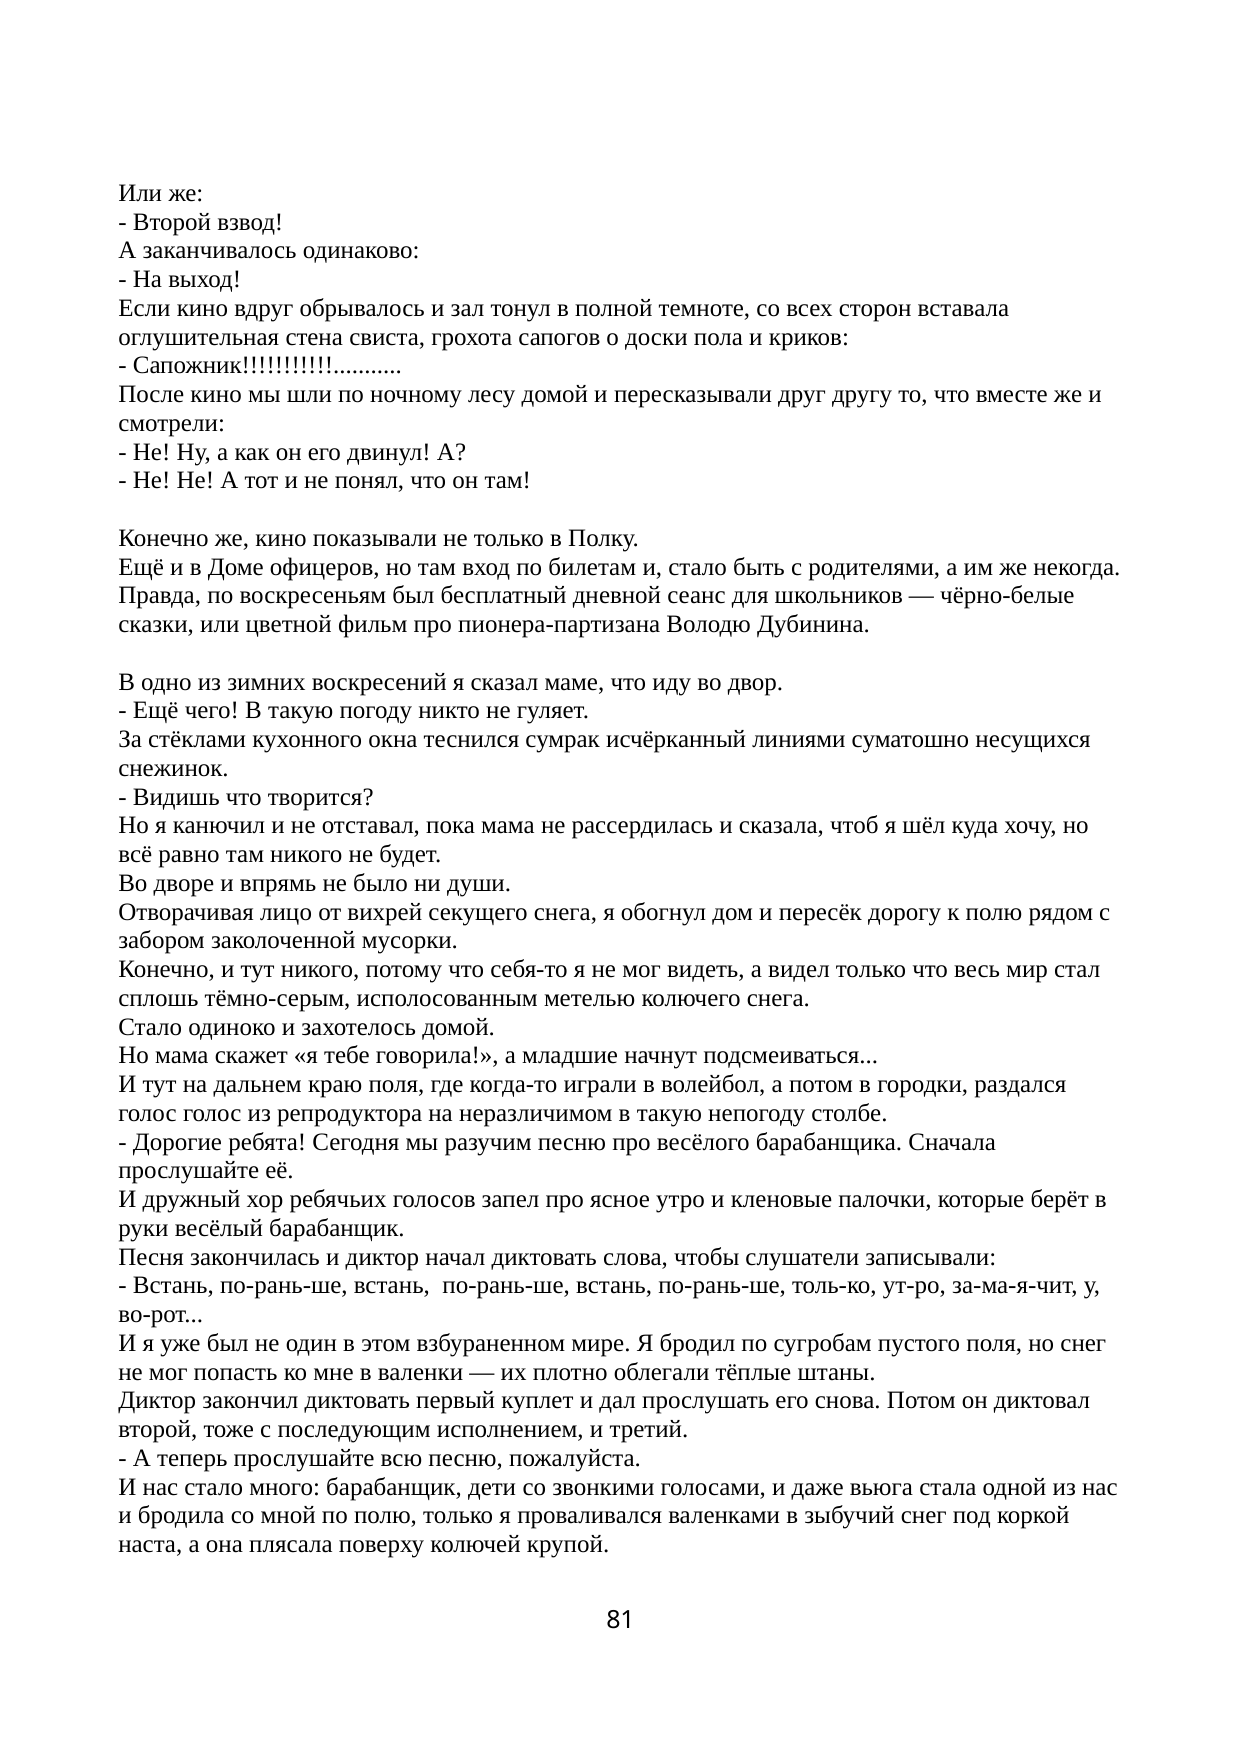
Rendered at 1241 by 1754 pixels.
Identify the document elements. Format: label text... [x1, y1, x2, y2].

text Правда, по воскресеньям был бесплатный дневной сеанс для школьников — чёрно-белые сказки, или цветной фильм про пионера-партизана Володю Дубинина. [118, 581, 1122, 638]
text Конечно, и тут никого, потому что себя-то я не мог видеть, а видел только что весь мир стал сплошь тёмно-серым, исполосованным метелью колючего снега. [118, 954, 1122, 1012]
text Ещё и в Доме офицеров, но там вход по билетам и, стало быть с родителями, а им же некогда. [118, 552, 1122, 581]
text И нас стало много: барабанщик, дети со звонкими голосами, и даже вьюга стала одной из нас и бродила со мной по полю, только я проваливался валенками в зыбучий снег под коркой наста, а она плясала поверху колючей крупой. [118, 1472, 1122, 1558]
text Диктор закончил диктовать первый куплет и дал прослушать его снова. Потом он диктовал второй, тоже с последующим исполнением, и третий. [118, 1386, 1122, 1443]
text Если кино вдруг обрывалось и зал тонул в полной темноте, со всех сторон вставала оглушительная стена свиста, грохота сапогов о доски пола и криков: [118, 293, 1122, 351]
text - Дорогие ребята! Сегодня мы разучим песню про весёлого барабанщика. Сначала прослушайте её. [118, 1127, 1122, 1184]
text И тут на дальнем краю поля, где когда-то играли в волейбол, а потом в городки, раздался голос голос из репродуктора на неразличимом в такую непогоду столбе. [118, 1069, 1122, 1127]
text В одно из зимних воскресений я сказал маме, что иду во двор. [118, 667, 1122, 696]
text Отворачивая лицо от вихрей секущего снега, я обогнул дом и пересёк дорогу к полю рядом с забором заколоченной мусорки. [118, 897, 1122, 954]
text - Встань, по-рань-ше, встань, по-рань-ше, встань, по-рань-ше, толь-ко, ут-ро, за-ма-я-чит, у, во-рот... [118, 1271, 1122, 1328]
text Песня закончилась и диктор начал диктовать слова, чтобы слушатели записывали: [118, 1242, 1122, 1271]
text - А теперь прослушайте всю песню, пожалуйста. [118, 1443, 1122, 1472]
text Но мама скажет «я тебе говорила!», а младшие начнут подсмеиваться... [118, 1041, 1122, 1069]
text Но я канючил и не отставал, пока мама не рассердилась и сказала, чтоб я шёл куда хочу, но всё равно там никого не будет. [118, 811, 1122, 868]
text После кино мы шли по ночному лесу домой и пересказывали друг другу то, что вместе же и смотрели: [118, 379, 1122, 437]
text - На выход! [118, 264, 1122, 293]
text За стёклами кухонного окна теснился сумрак исчёрканный линиями суматошно несущихся снежинок. [118, 724, 1122, 782]
text Или же: [118, 178, 1122, 207]
text И я уже был не один в этом взбураненном мире. Я бродил по сугробам пустого поля, но снег не мог попасть ко мне в валенки — их плотно облегали тёплые штаны. [118, 1328, 1122, 1386]
text А заканчивалось одинаково: [118, 236, 1122, 264]
text Стало одиноко и захотелось домой. [118, 1012, 1122, 1041]
text - Сапожник!!!!!!!!!!!........... [118, 351, 1122, 379]
text Конечно же, кино показывали не только в Полку. [118, 523, 1122, 552]
text - Не! Ну, а как он его двинул! А? [118, 437, 1122, 466]
text - Второй взвод! [118, 207, 1122, 236]
text Во дворе и впрямь не было ни души. [118, 868, 1122, 897]
text - Видишь что творится? [118, 782, 1122, 811]
text - Не! Не! А тот и не понял, что он там! [118, 466, 1122, 494]
text И дружный хор ребячьих голосов запел про ясное утро и кленовые палочки, которые берёт в руки весёлый барабанщик. [118, 1184, 1122, 1242]
text - Ещё чего! В такую погоду никто не гуляет. [118, 696, 1122, 724]
